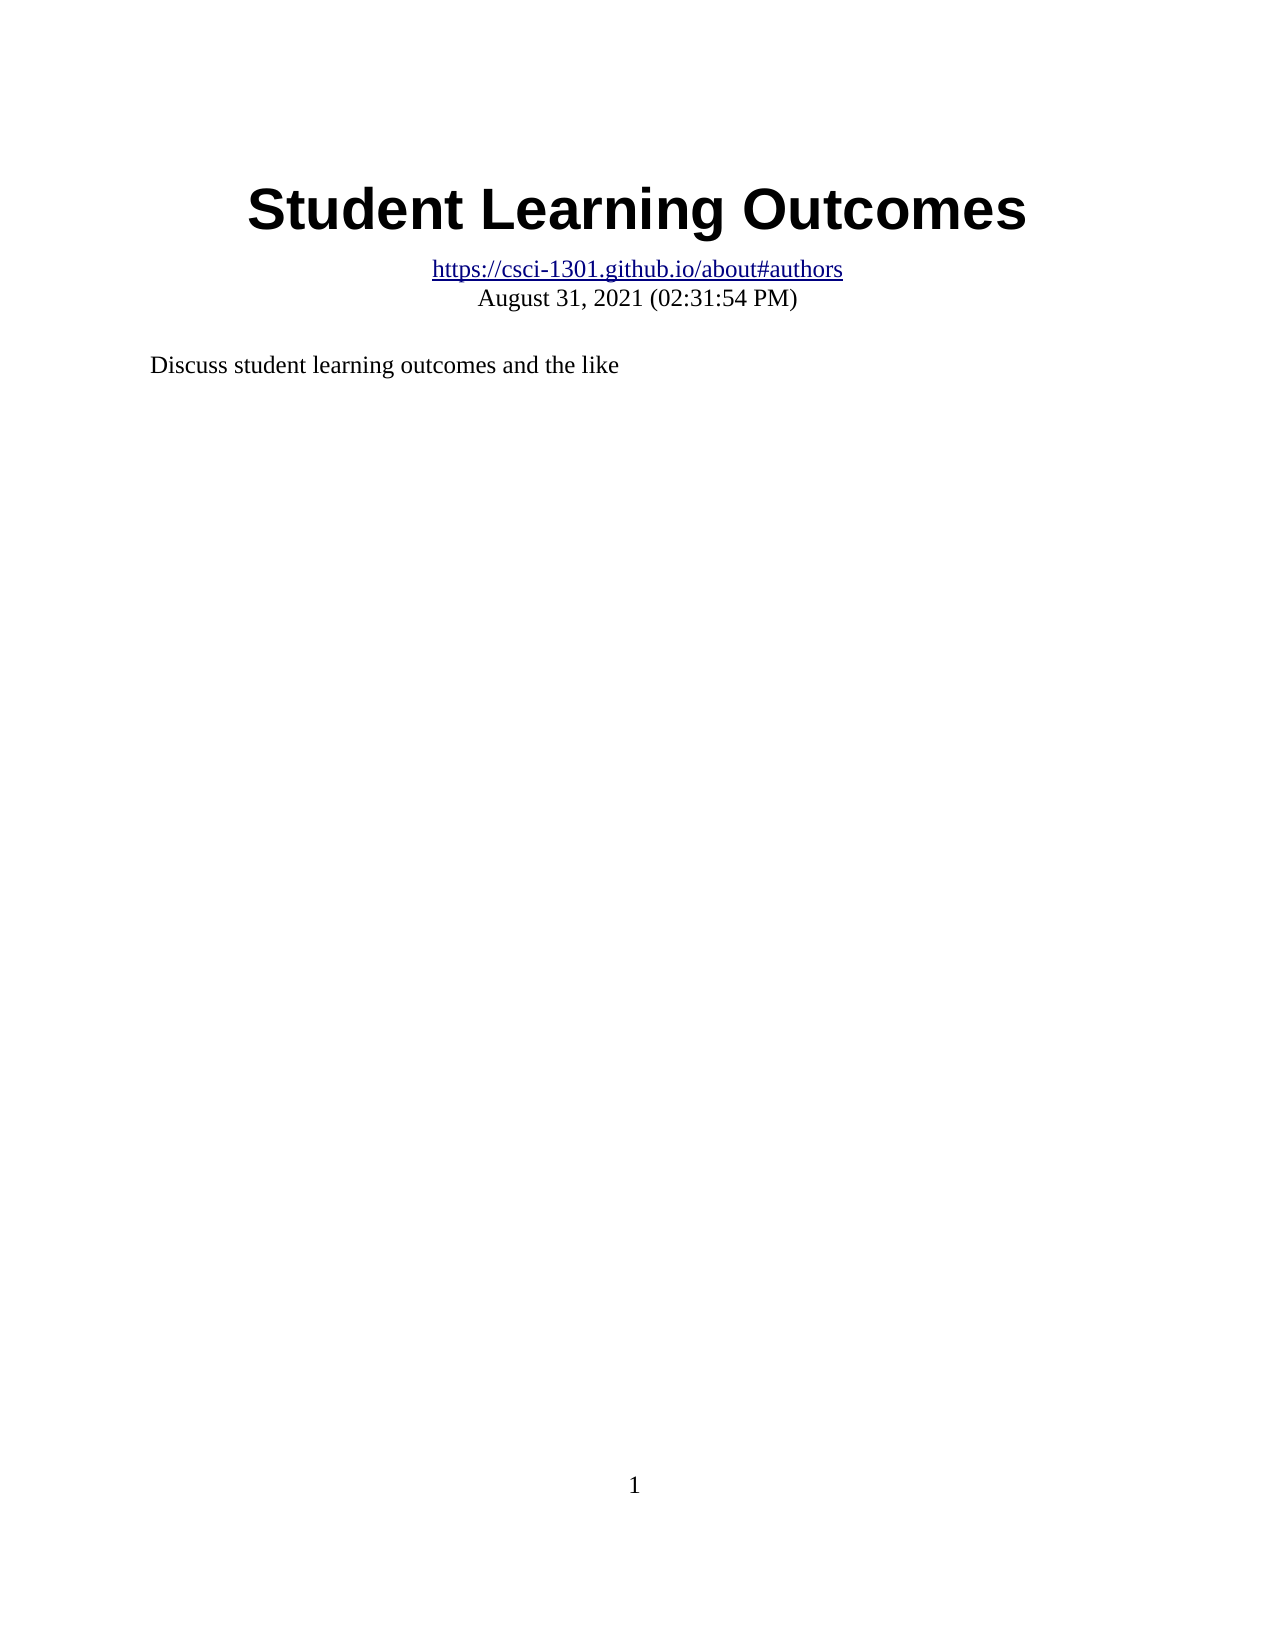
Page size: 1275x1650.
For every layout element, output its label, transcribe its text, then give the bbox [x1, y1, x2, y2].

text Discuss student learning outcomes and the like [150, 350, 1125, 378]
title Student Learning Outcomes [150, 175, 1125, 242]
text August 31, 2021 (02:31:54 PM) [150, 283, 1125, 312]
text https://csci-1301.github.io/about#authors [150, 254, 1125, 283]
